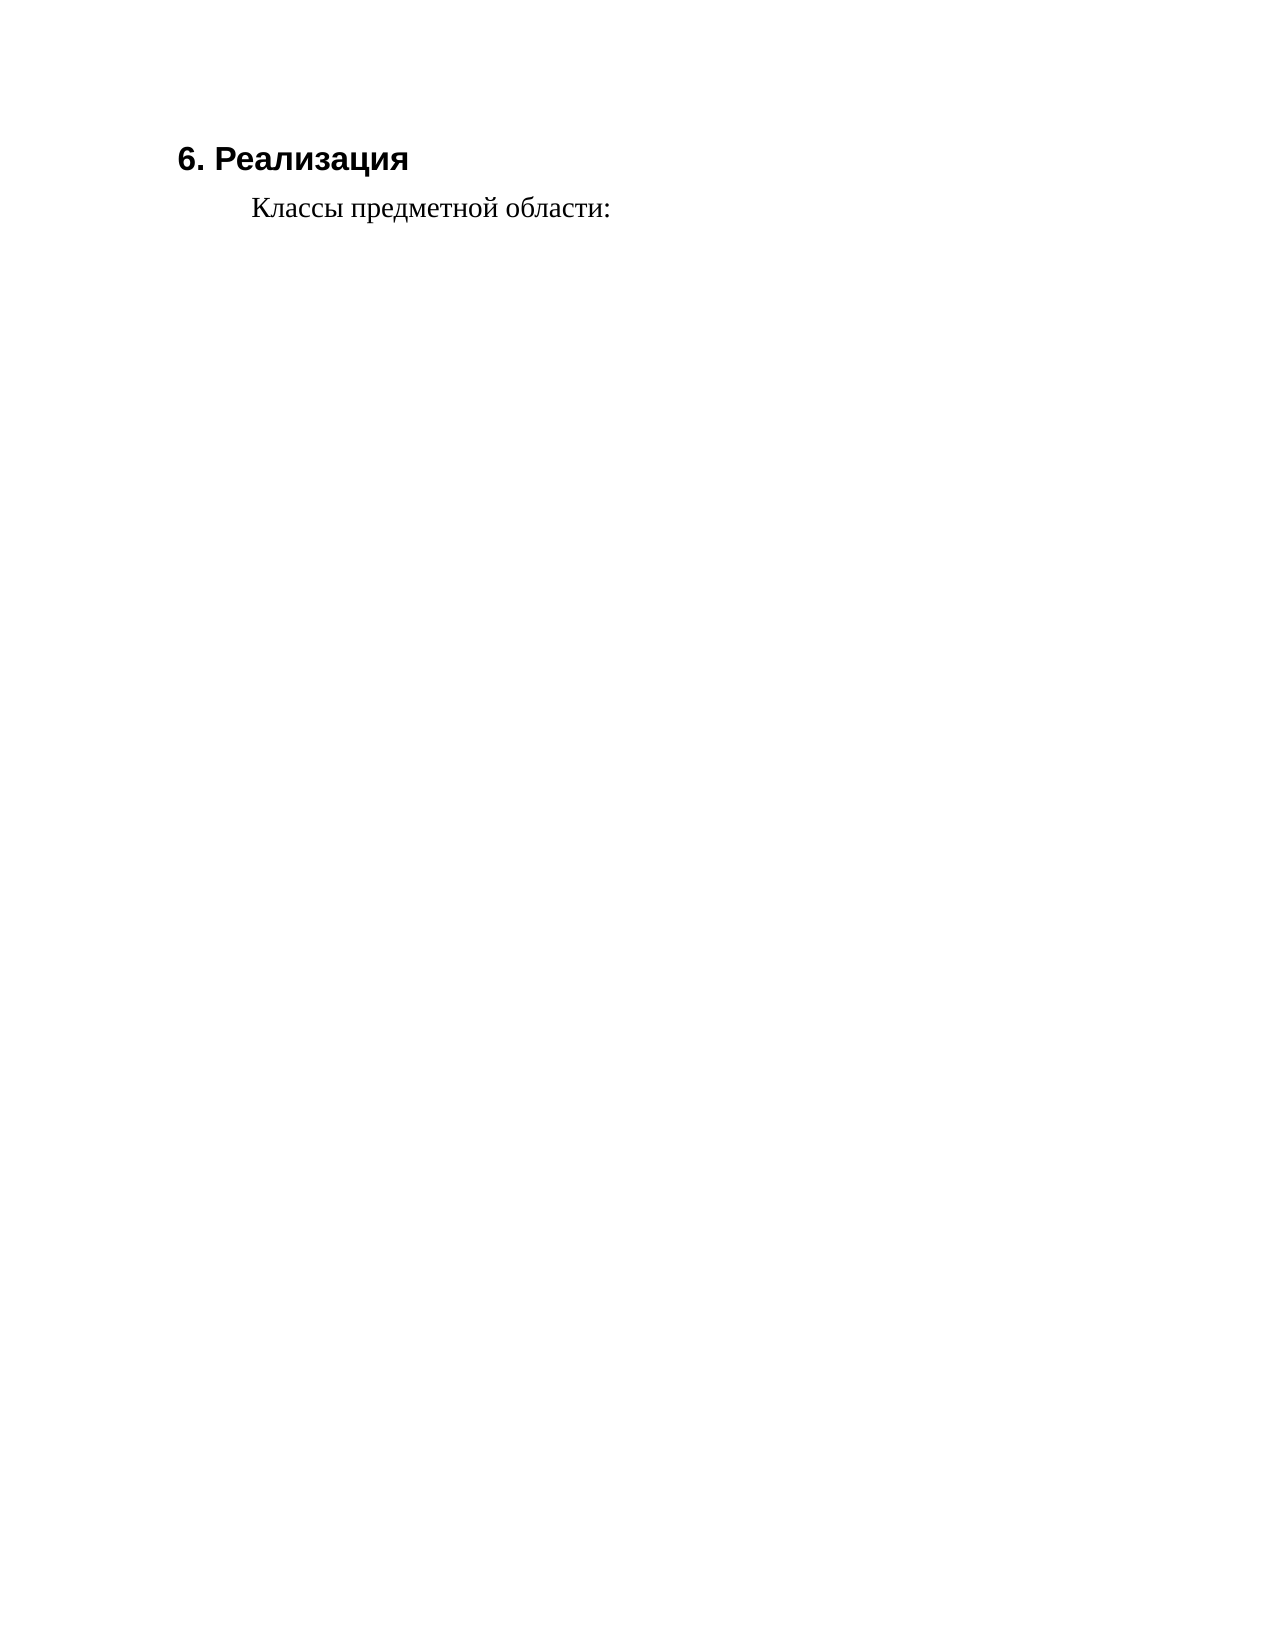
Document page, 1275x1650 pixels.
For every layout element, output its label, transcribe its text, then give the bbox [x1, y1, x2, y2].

subtitle 6. Реализация [177, 139, 1216, 177]
text Классы предметной области: [177, 190, 1216, 223]
